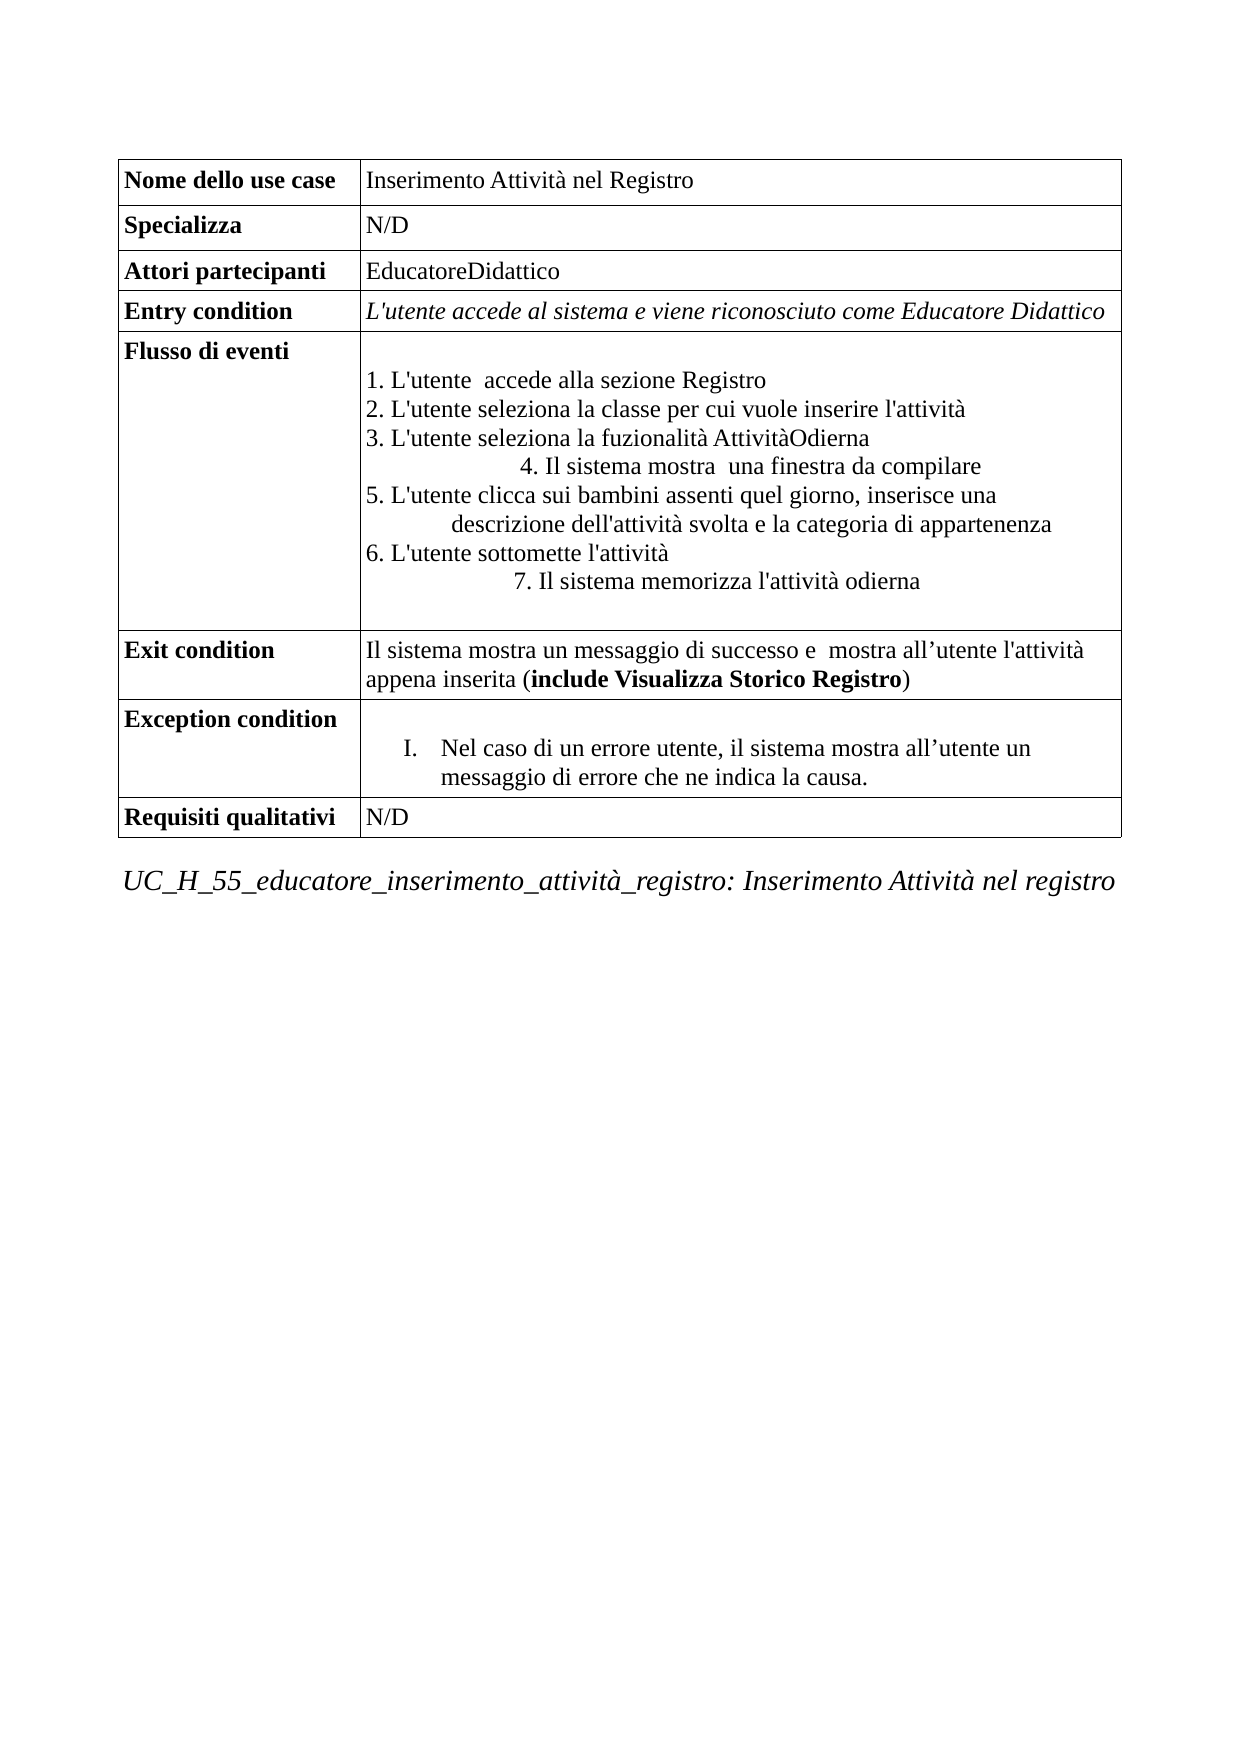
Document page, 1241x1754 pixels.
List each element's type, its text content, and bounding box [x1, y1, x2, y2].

table_cell L'utente accede al sistema e viene riconosciuto come Educatore Didattico [361, 291, 1121, 331]
table_cell N/D [361, 798, 1121, 837]
table_cell N/D [361, 206, 1121, 250]
table_cell Flusso di eventi [119, 332, 360, 630]
table_cell Nel caso di un errore utente, il sistema mostra all’utente un messaggio di errore che ne indica la causa. [361, 700, 1121, 797]
table_cell Specializza [119, 206, 360, 250]
table_cell Il sistema mostra un messaggio di successo e mostra all’utente l'attività appena inserita (include Visualizza Storico Registro) [361, 631, 1121, 699]
table_cell Entry condition [119, 291, 360, 331]
table_header Nome dello use case [119, 160, 360, 205]
table_cell L'utente accede alla sezione Registro L'utente seleziona la classe per cui vuole inserire l'attività L'utente seleziona la fuzionalità AttivitàOdierna Il sistema mostra una finestra da compilare L'utente clicca sui bambini assenti quel giorno, inserisce una descrizione dell'attività svolta e la categoria di appartenenza L'utente sottomette l'attività Il sistema memorizza l'attività odierna [361, 332, 1121, 630]
table_cell Exit condition [119, 631, 360, 699]
table_cell EducatoreDidattico [361, 251, 1121, 290]
table_cell Exception condition [119, 700, 360, 797]
table_header Inserimento Attività nel Registro [361, 160, 1121, 205]
text UC_H_55_educatore_inserimento_attività_registro: Inserimento Attività nel registro [118, 863, 1122, 897]
table_cell Attori partecipanti [119, 251, 360, 290]
table_cell Requisiti qualitativi [119, 798, 360, 837]
